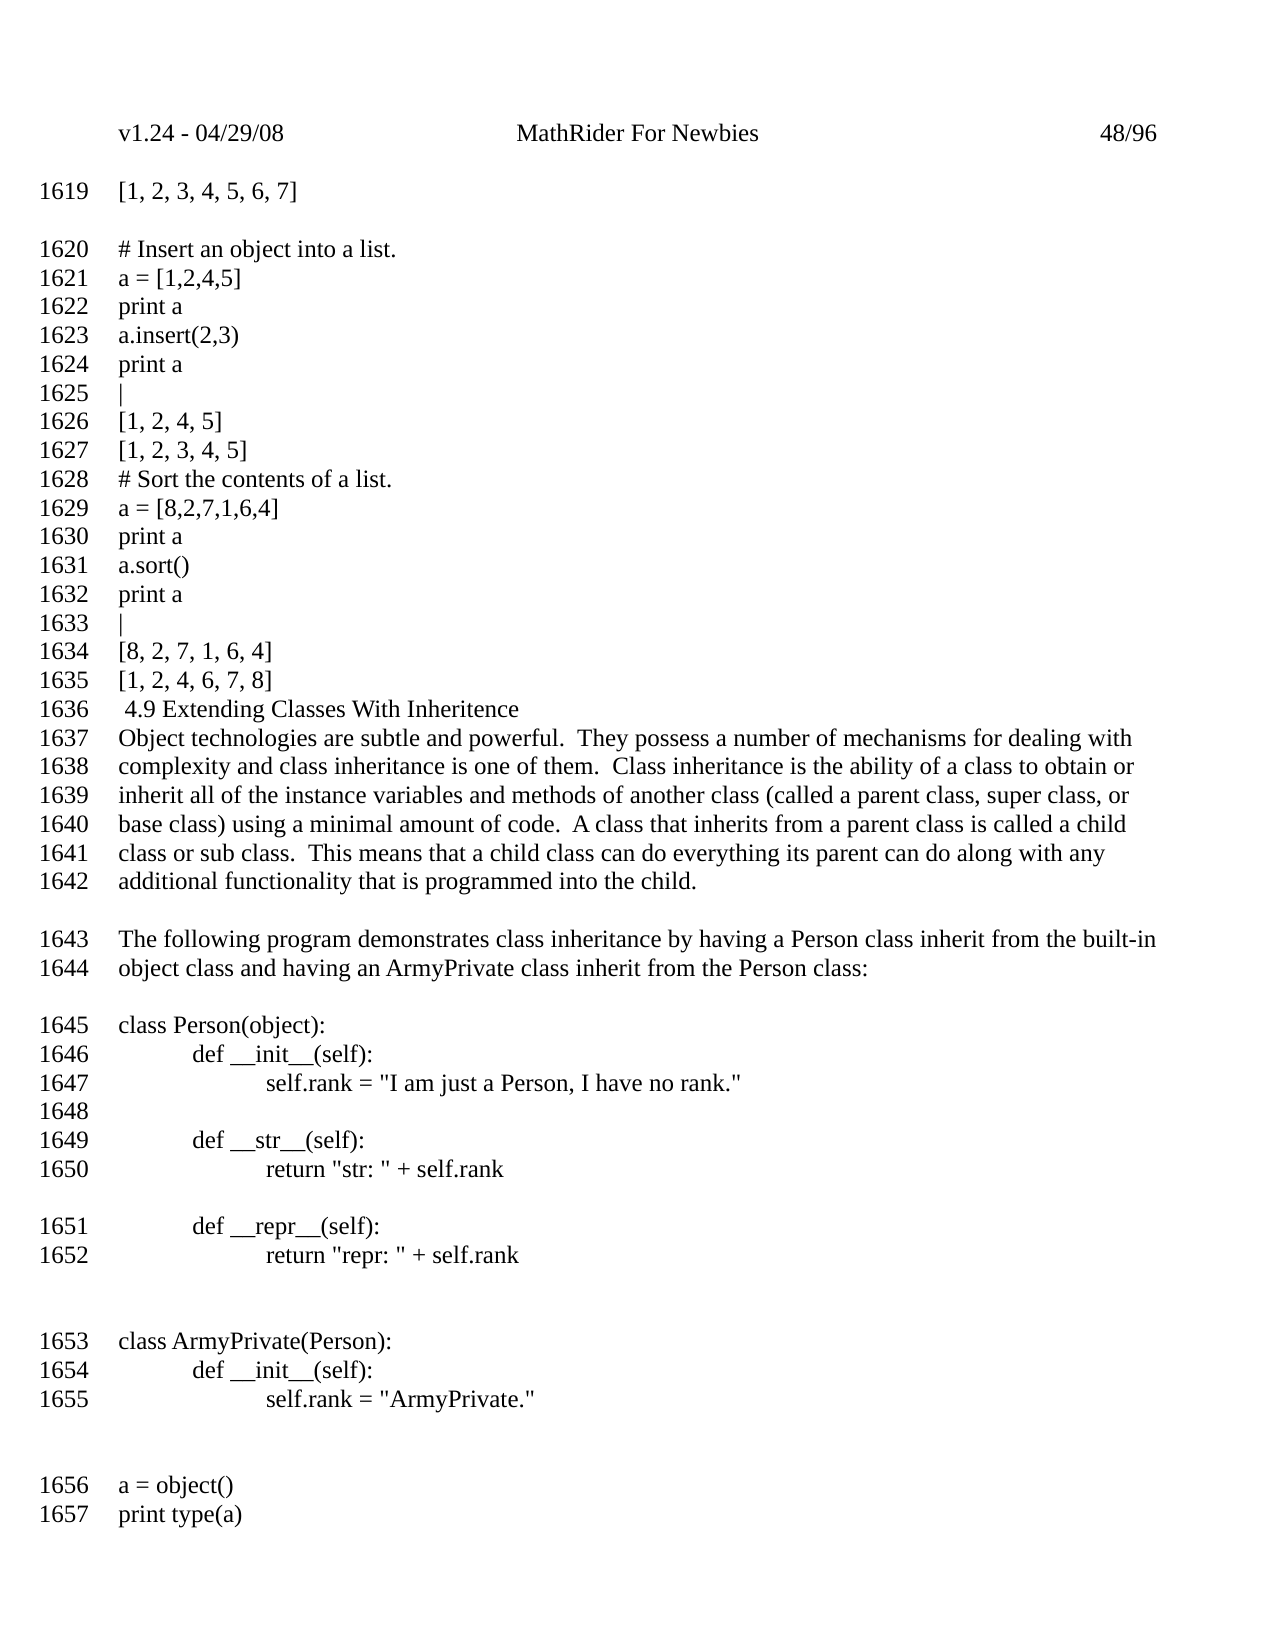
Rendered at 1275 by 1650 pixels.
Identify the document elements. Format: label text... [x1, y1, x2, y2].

text a.sort() [118, 550, 1157, 579]
text Object technologies are subtle and powerful. They possess a number of mechanisms for dealing with complexity and class inheritance is one of them. Class inheritance is the ability of a class to obtain or inherit all of the instance variables and methods of another class (called a parent class, super class, or base class) using a minimal amount of code. A class that inherits from a parent class is called a child class or sub class. This means that a child class can do everything its parent can do along with any additional functionality that is programmed into the child. [118, 723, 1157, 895]
text print a [118, 291, 1157, 320]
text | [118, 378, 1157, 406]
text # Sort the contents of a list. [118, 464, 1157, 493]
text a.insert(2,3) [118, 320, 1157, 349]
text class Person(object): [118, 1010, 1157, 1039]
text print a [118, 579, 1157, 608]
text return "repr: " + self.rank [118, 1240, 1157, 1269]
text print type(a) [118, 1499, 1157, 1528]
text self.rank = "I am just a Person, I have no rank." [118, 1068, 1157, 1096]
text [1, 2, 4, 5] [118, 406, 1157, 435]
text print a [118, 349, 1157, 378]
text def __repr__(self): [118, 1211, 1157, 1240]
text def __str__(self): [118, 1125, 1157, 1154]
text | [118, 608, 1157, 636]
text [8, 2, 7, 1, 6, 4] [118, 636, 1157, 665]
text a = object() [118, 1470, 1157, 1499]
text a = [8,2,7,1,6,4] [118, 493, 1157, 521]
text # Insert an object into a list. [118, 234, 1157, 263]
text [1, 2, 3, 4, 5] [118, 435, 1157, 464]
text def __init__(self): [118, 1355, 1157, 1384]
text [1, 2, 3, 4, 5, 6, 7] [118, 176, 1157, 205]
text self.rank = "ArmyPrivate." [118, 1384, 1157, 1413]
text The following program demonstrates class inheritance by having a Person class inherit from the built-in object class and having an ArmyPrivate class inherit from the Person class: [118, 924, 1157, 981]
text class ArmyPrivate(Person): [118, 1326, 1157, 1355]
text print a [118, 521, 1157, 550]
text 4.9 Extending Classes With Inheritence [118, 694, 1157, 723]
text def __init__(self): [118, 1039, 1157, 1068]
text a = [1,2,4,5] [118, 263, 1157, 291]
text [1, 2, 4, 6, 7, 8] [118, 665, 1157, 694]
text return "str: " + self.rank [118, 1154, 1157, 1183]
